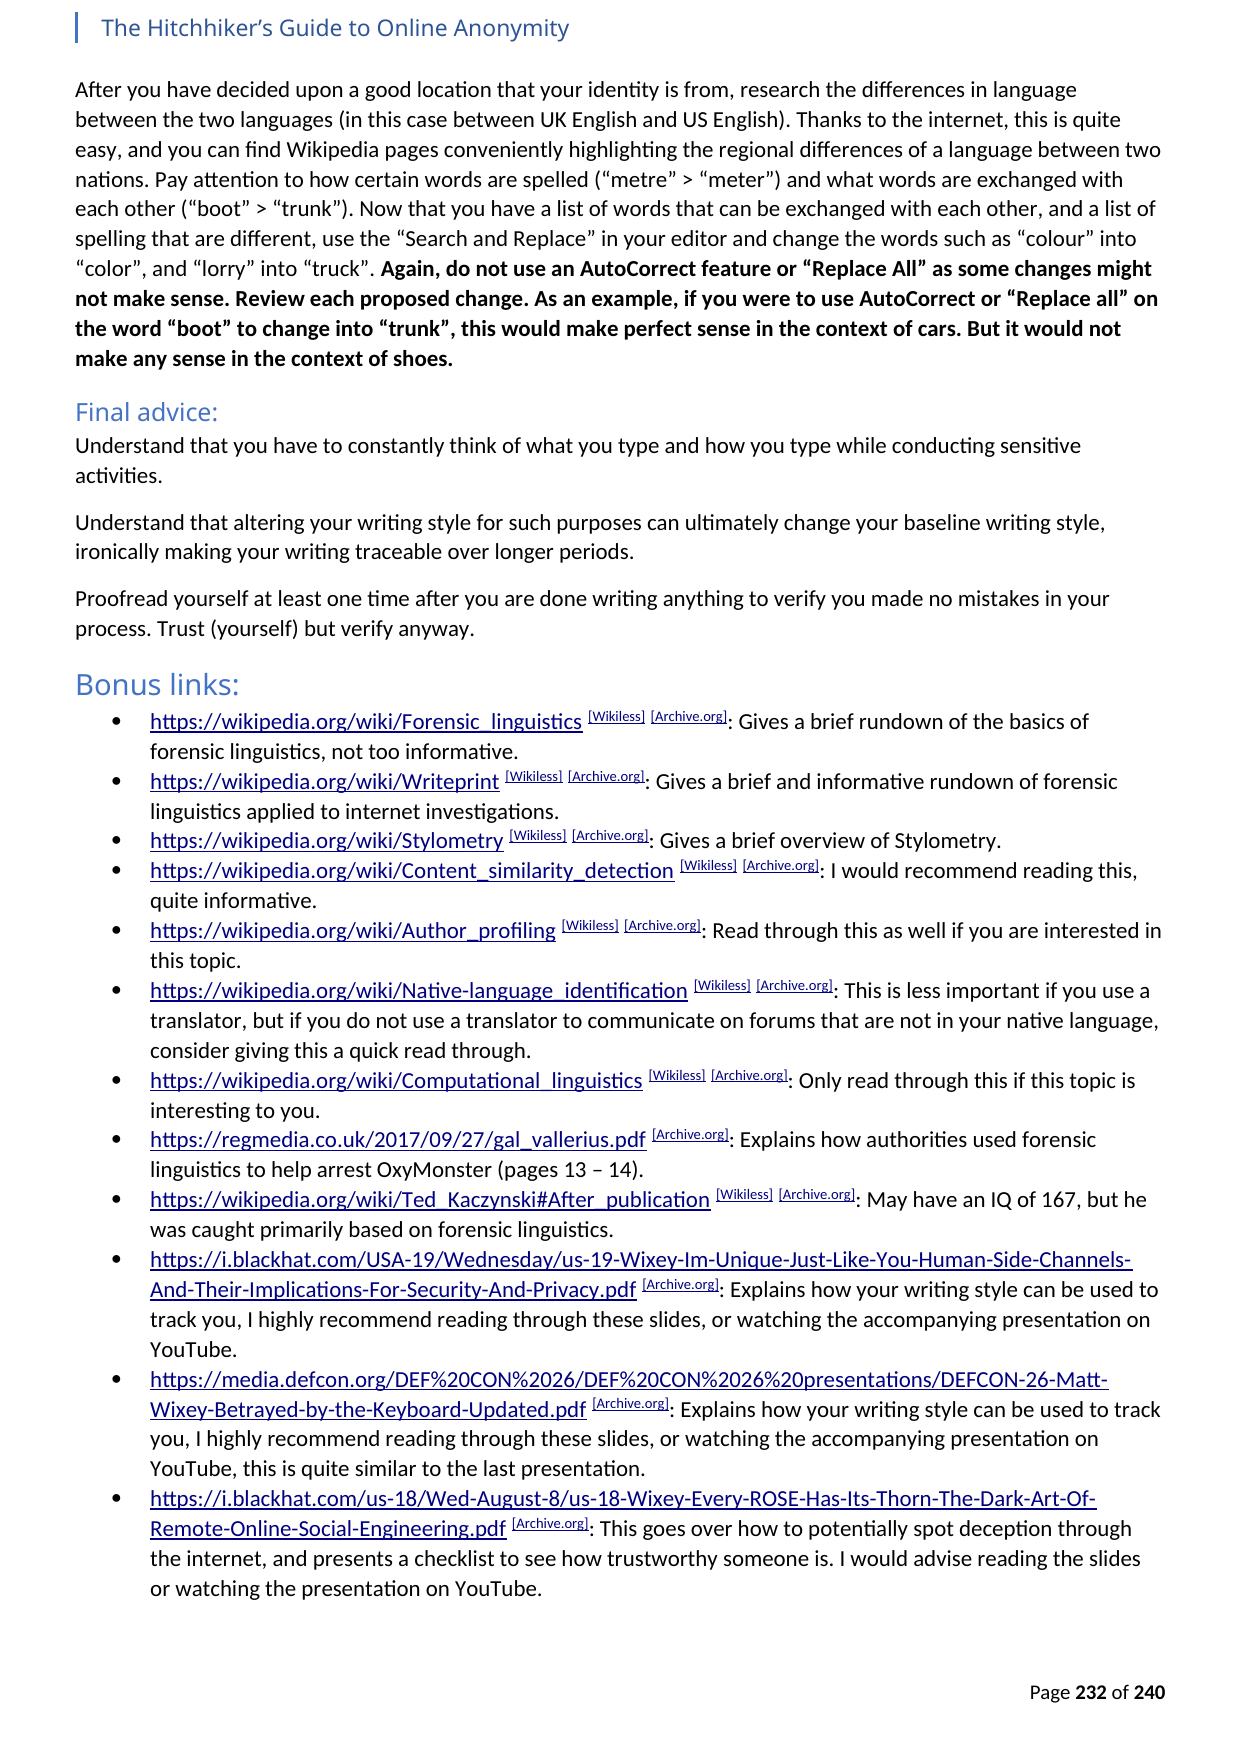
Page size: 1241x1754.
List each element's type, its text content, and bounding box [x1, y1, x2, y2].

list https://wikipedia.org/wiki/Stylometry [Wikiless] [Archive.org]: Gives a brief overview of Stylometry. [112, 827, 1165, 855]
text Understand that you have to constantly think of what you type and how you type while conducting sensitive activities. [75, 431, 1165, 489]
list https://wikipedia.org/wiki/Content_similarity_detection [Wikiless] [Archive.org]: I would recommend reading this, quite informative. [112, 857, 1165, 914]
list https://i.blackhat.com/us-18/Wed-August-8/us-18-Wixey-Every-ROSE-Has-Its-Thorn-The-Dark-Art-Of-Remote-Online-Social-Engineering.pdf [Archive.org]: This goes over how to potentially spot deception through the internet, and presents a checklist to see how trustworthy someone is. I would advise reading the slides or watching the presentation on YouTube. [112, 1484, 1165, 1602]
list https://wikipedia.org/wiki/Native-language_identification [Wikiless] [Archive.org]: This is less important if you use a translator, but if you do not use a translator to communicate on forums that are not in your native language, consider giving this a quick read through. [112, 976, 1165, 1064]
list https://regmedia.co.uk/2017/09/27/gal_vallerius.pdf [Archive.org]: Explains how authorities used forensic linguistics to help arrest OxyMonster (pages 13 – 14). [112, 1126, 1165, 1183]
list https://wikipedia.org/wiki/Forensic_linguistics [Wikiless] [Archive.org]: Gives a brief rundown of the basics of forensic linguistics, not too informative. [112, 707, 1165, 765]
text After you have decided upon a good location that your identity is from, research the differences in language between the two languages (in this case between UK English and US English). Thanks to the internet, this is quite easy, and you can find Wikipedia pages conveniently highlighting the regional differences of a language between two nations. Pay attention to how certain words are spelled (“metre” > “meter”) and what words are exchanged with each other (“boot” > “trunk”). Now that you have a list of words that can be exchanged with each other, and a list of spelling that are different, use the “Search and Replace” in your editor and change the words such as “colour” into “color”, and “lorry” into “truck”. Again, do not use an AutoCorrect feature or “Replace All” as some changes might not make sense. Review each proposed change. As an example, if you were to use AutoCorrect or “Replace all” on the word “boot” to change into “trunk”, this would make perfect sense in the context of cars. But it would not make any sense in the context of shoes. [75, 75, 1165, 372]
subtitle Final advice: [75, 395, 1165, 429]
list https://wikipedia.org/wiki/Writeprint [Wikiless] [Archive.org]: Gives a brief and informative rundown of forensic linguistics applied to internet investigations. [112, 767, 1165, 825]
list https://wikipedia.org/wiki/Author_profiling [Wikiless] [Archive.org]: Read through this as well if you are interested in this topic. [112, 916, 1165, 974]
list https://wikipedia.org/wiki/Computational_linguistics [Wikiless] [Archive.org]: Only read through this if this topic is interesting to you. [112, 1066, 1165, 1124]
list https://i.blackhat.com/USA-19/Wednesday/us-19-Wixey-Im-Unique-Just-Like-You-Human-Side-Channels-And-Their-Implications-For-Security-And-Privacy.pdf [Archive.org]: Explains how your writing style can be used to track you, I highly recommend reading through these slides, or watching the accompanying presentation on YouTube. [112, 1245, 1165, 1363]
text Proofread yourself at least one time after you are done writing anything to verify you made no mistakes in your process. Trust (yourself) but verify anyway. [75, 584, 1165, 642]
subtitle Bonus links: [75, 665, 1165, 704]
list https://wikipedia.org/wiki/Ted_Kaczynski#After_publication [Wikiless] [Archive.org]: May have an IQ of 167, but he was caught primarily based on forensic linguistics. [112, 1185, 1165, 1243]
text Understand that altering your writing style for such purposes can ultimately change your baseline writing style, ironically making your writing traceable over longer periods. [75, 508, 1165, 566]
list https://media.defcon.org/DEF%20CON%2026/DEF%20CON%2026%20presentations/DEFCON-26-Matt-Wixey-Betrayed-by-the-Keyboard-Updated.pdf [Archive.org]: Explains how your writing style can be used to track you, I highly recommend reading through these slides, or watching the accompanying presentation on YouTube, this is quite similar to the last presentation. [112, 1365, 1165, 1482]
